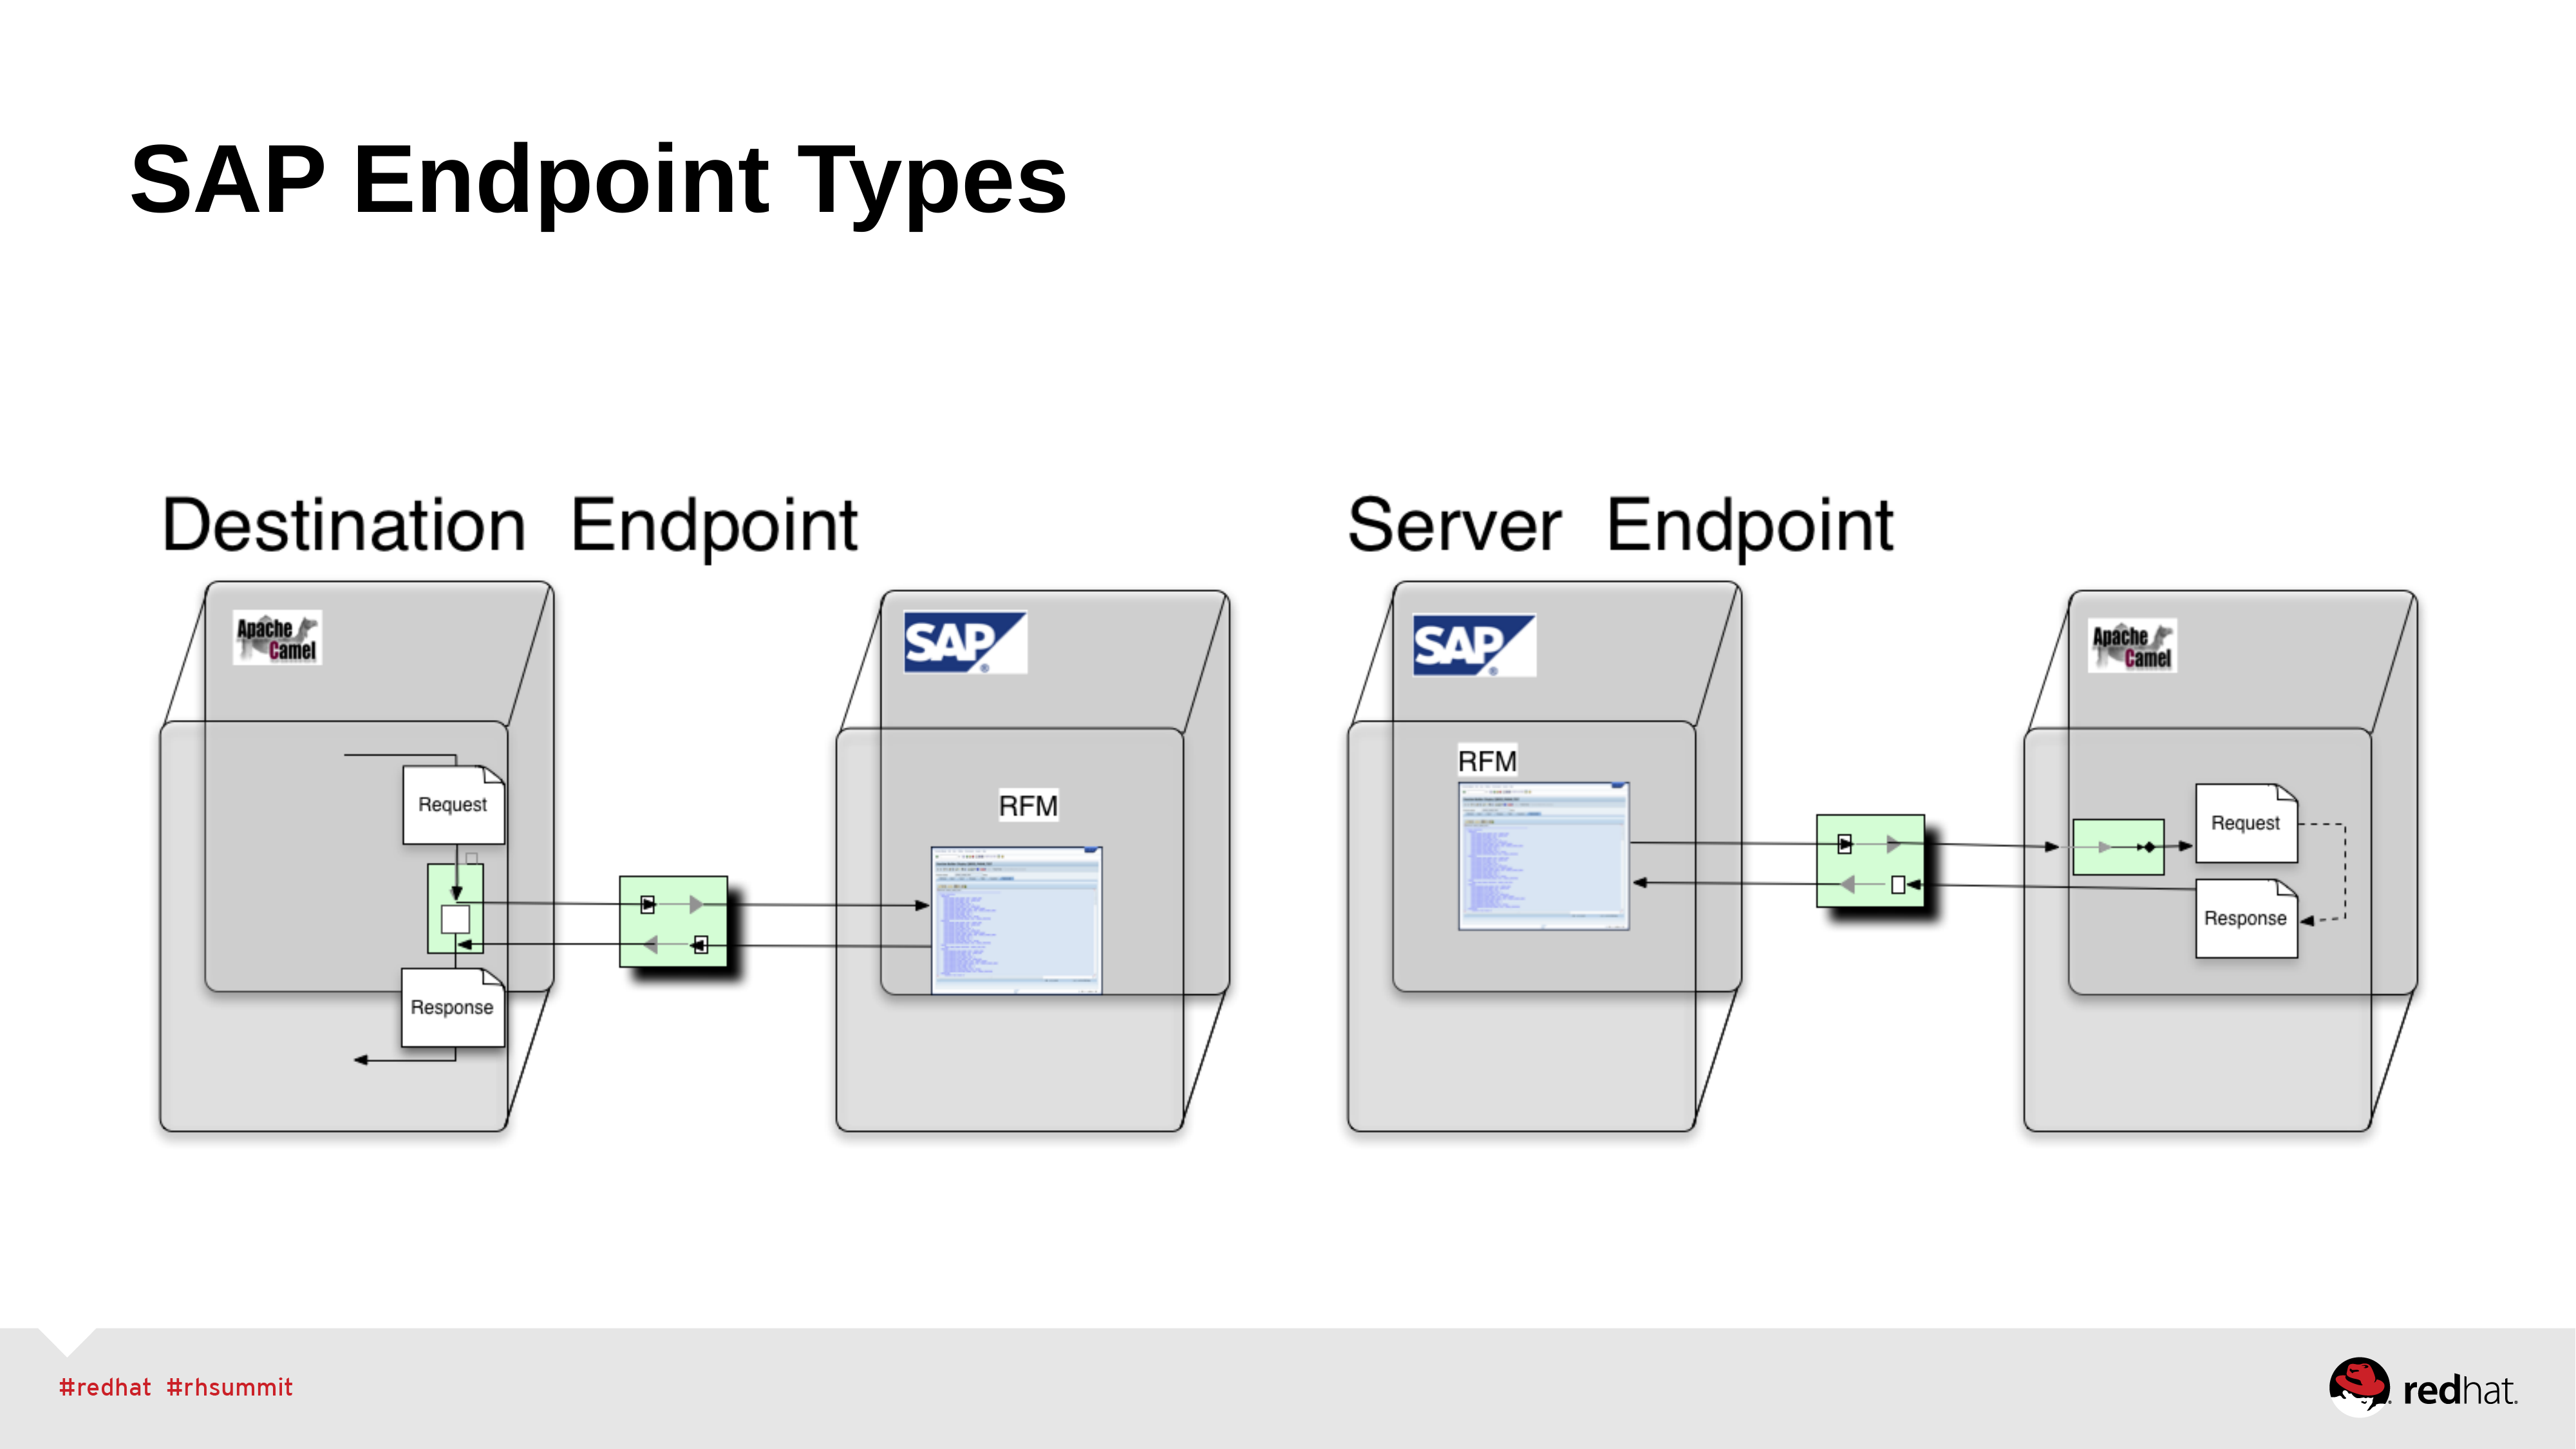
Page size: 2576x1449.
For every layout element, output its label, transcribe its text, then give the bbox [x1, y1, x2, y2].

title SAP Endpoint Types [128, 57, 2447, 300]
picture [0, 0, 2575, 1449]
